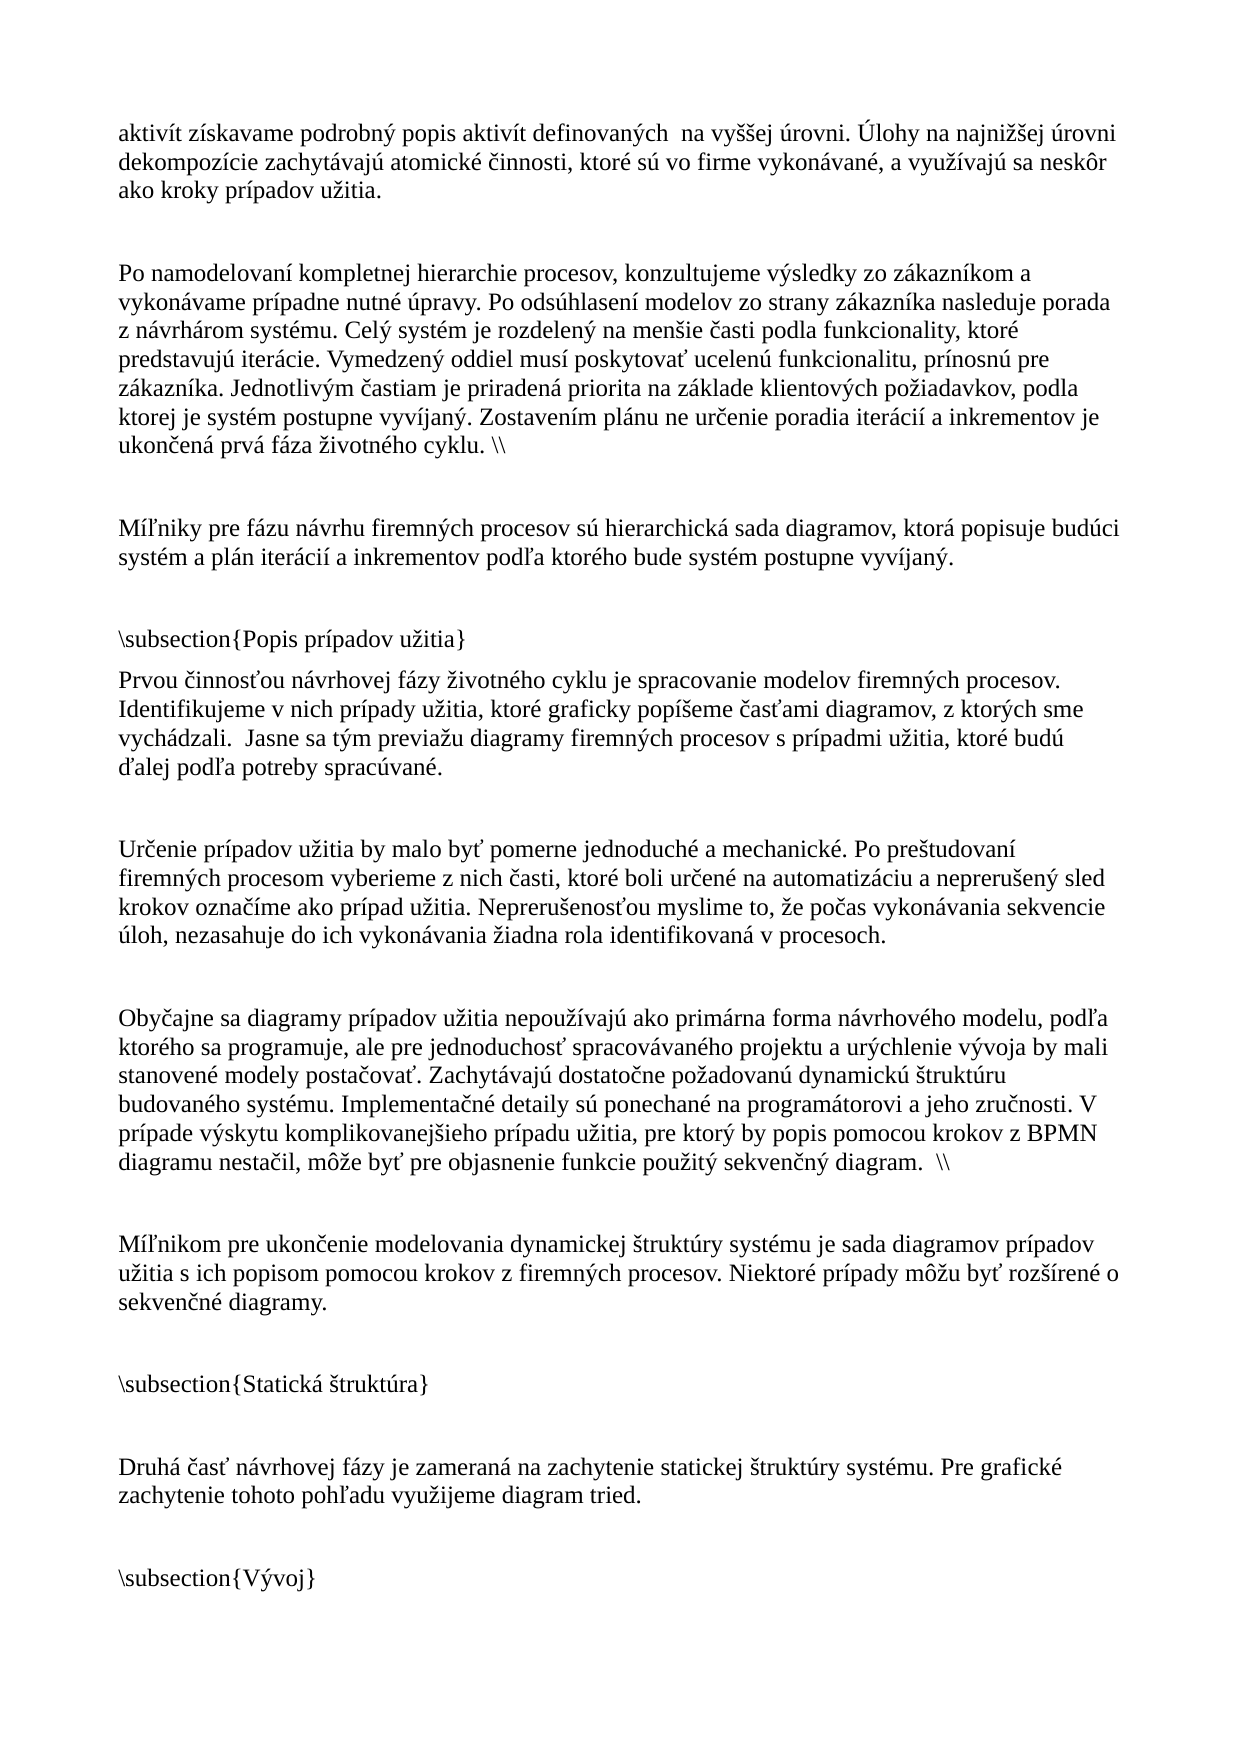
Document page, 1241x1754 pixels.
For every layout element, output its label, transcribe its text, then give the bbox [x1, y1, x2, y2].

text Po namodelovaní kompletnej hierarchie procesov, konzultujeme výsledky zo zákazníkom a vykonávame prípadne nutné úpravy. Po odsúhlasení modelov zo strany zákazníka nasleduje porada z návrhárom systému. Celý systém je rozdelený na menšie časti podla funkcionality, ktoré predstavujú iterácie. Vymedzený oddiel musí poskytovať ucelenú funkcionalitu, prínosnú pre zákazníka. Jednotlivým častiam je priradená priorita na základe klientových požiadavkov, podla ktorej je systém postupne vyvíjaný. Zostavením plánu ne určenie poradia iterácií a inkrementov je ukončená prvá fáza životného cyklu. \\ [118, 258, 1122, 459]
text Určenie prípadov užitia by malo byť pomerne jednoduché a mechanické. Po preštudovaní firemných procesom vyberieme z nich časti, ktoré boli určené na automatizáciu a neprerušený sled krokov označíme ako prípad užitia. Neprerušenosťou myslime to, že počas vykonávania sekvencie úloh, nezasahuje do ich vykonávania žiadna rola identifikovaná v procesoch. [118, 834, 1122, 949]
text Obyčajne sa diagramy prípadov užitia nepoužívajú ako primárna forma návrhového modelu, podľa ktorého sa programuje, ale pre jednoduchosť spracovávaného projektu a urýchlenie vývoja by mali stanovené modely postačovať. Zachytávajú dostatočne požadovanú dynamickú štruktúru budovaného systému. Implementačné detaily sú ponechané na programátorovi a jeho zručnosti. V prípade výskytu komplikovanejšieho prípadu užitia, pre ktorý by popis pomocou krokov z BPMN diagramu nestačil, môže byť pre objasnenie funkcie použitý sekvenčný diagram. \\ [118, 1003, 1122, 1176]
text \subsection{Vývoj} [118, 1563, 1122, 1592]
text \subsection{Popis prípadov užitia} [118, 624, 1122, 653]
text Míľniky pre fázu návrhu firemných procesov sú hierarchická sada diagramov, ktorá popisuje budúci systém a plán iterácií a inkrementov podľa ktorého bude systém postupne vyvíjaný. [118, 513, 1122, 571]
text \subsection{Statická štruktúra} [118, 1369, 1122, 1398]
text Druhá časť návrhovej fázy je zameraná na zachytenie statickej štruktúry systému. Pre grafické zachytenie tohoto pohľadu využijeme diagram tried. [118, 1452, 1122, 1509]
text Prvou činnosťou návrhovej fázy životného cyklu je spracovanie modelov firemných procesov. Identifikujeme v nich prípady užitia, ktoré graficky popíšeme časťami diagramov, z ktorých sme vychádzali. Jasne sa tým previažu diagramy firemných procesov s prípadmi užitia, ktoré budú ďalej podľa potreby spracúvané. [118, 666, 1122, 781]
text Míľnikom pre ukončenie modelovania dynamickej štruktúry systému je sada diagramov prípadov užitia s ich popisom pomocou krokov z firemných procesov. Niektoré prípady môžu byť rozšírené o sekvenčné diagramy. [118, 1229, 1122, 1316]
text aktivít získavame podrobný popis aktivít definovaných na vyššej úrovni. Úlohy na najnižšej úrovni dekompozície zachytávajú atomické činnosti, ktoré sú vo firme vykonávané, a využívajú sa neskôr ako kroky prípadov užitia. [118, 118, 1122, 204]
